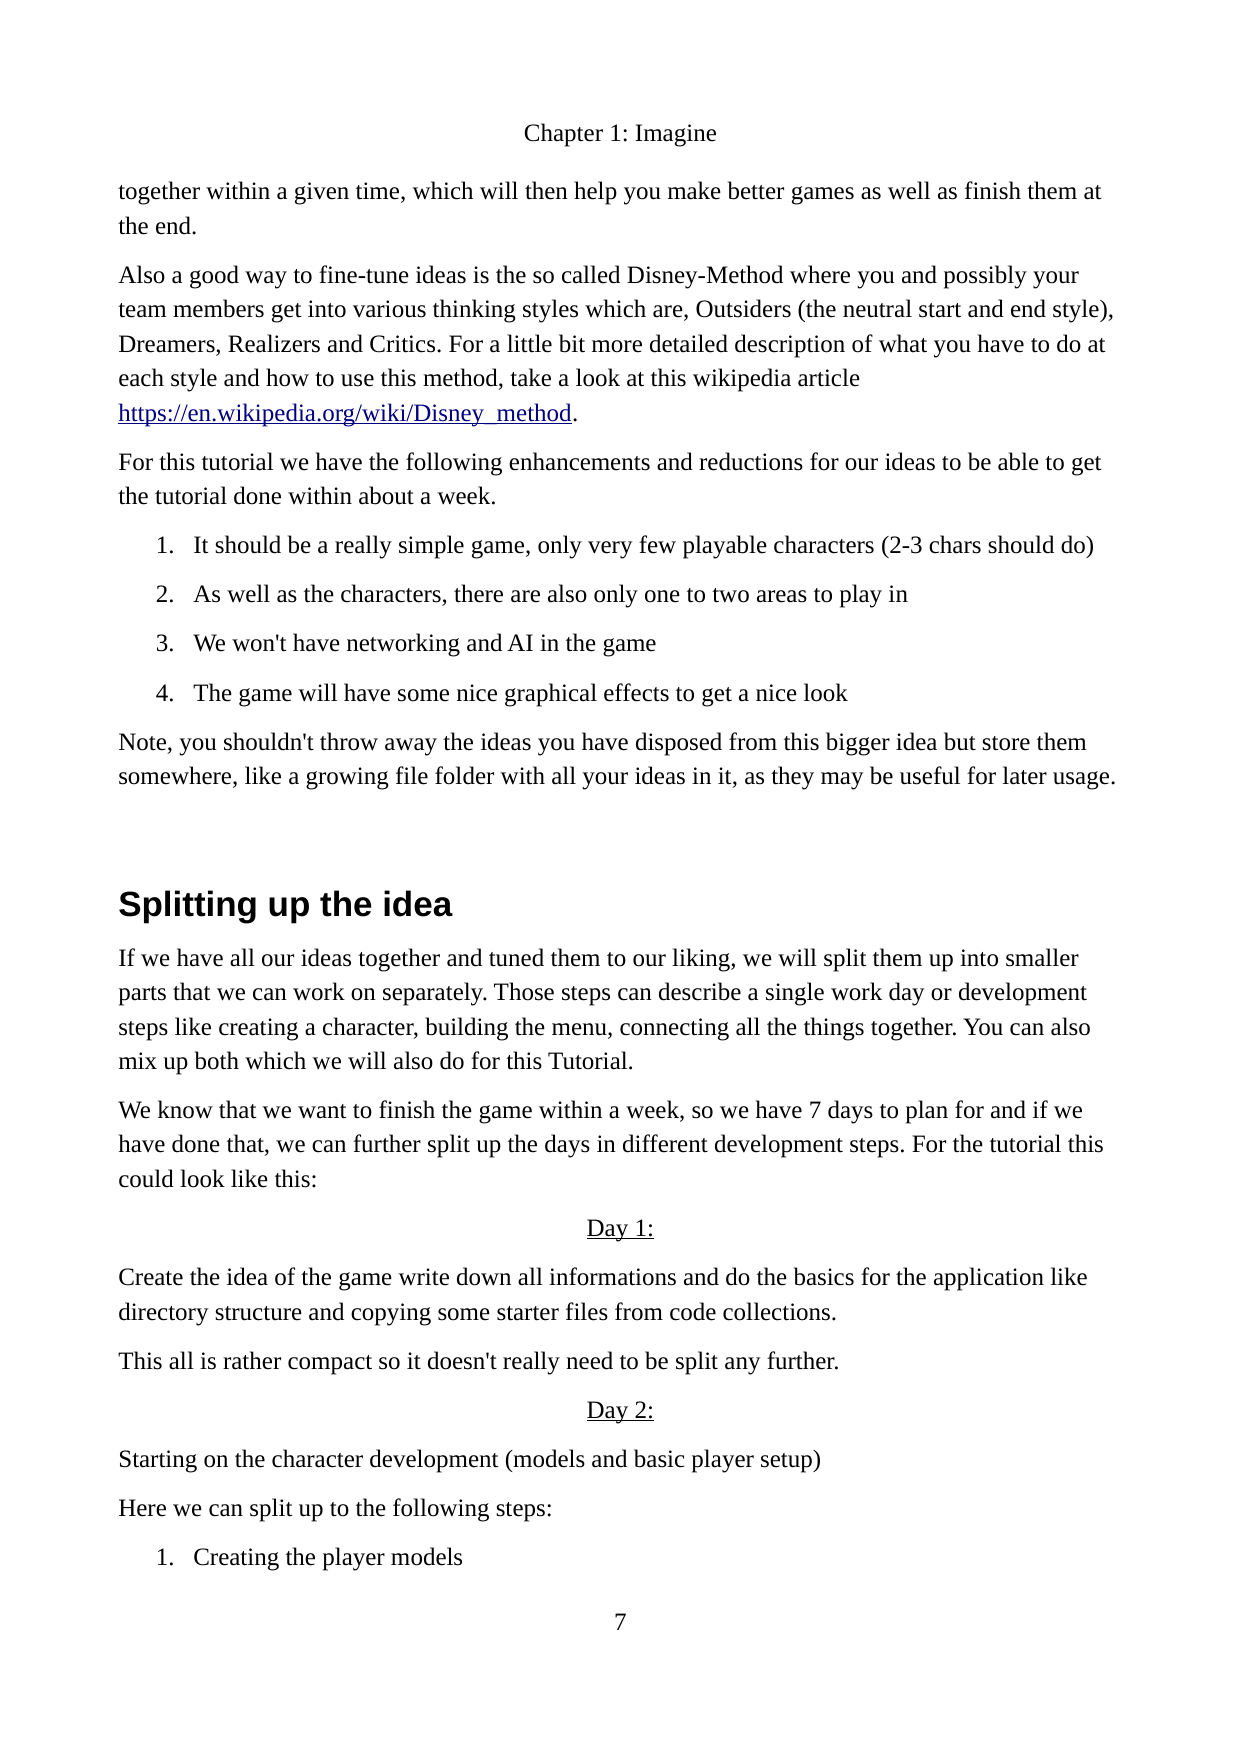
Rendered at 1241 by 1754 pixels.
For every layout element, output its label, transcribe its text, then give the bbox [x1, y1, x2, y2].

text together within a given time, which will then help you make better games as well as finish them at the end. [118, 176, 1122, 239]
list The game will have some nice graphical effects to get a nice look [156, 678, 1122, 706]
text Here we can split up to the following steps: [118, 1493, 1122, 1522]
text Starting on the character development (models and basic player setup) [118, 1444, 1122, 1473]
text For this tutorial we have the following enhancements and reductions for our ideas to be able to get the tutorial done within about a week. [118, 447, 1122, 510]
list Creating the player models [156, 1542, 1122, 1571]
list We won't have networking and AI in the game [156, 628, 1122, 657]
text Note, you shouldn't throw away the ideas you have disposed from this bigger idea but store them somewhere, like a growing file folder with all your ideas in it, as they may be useful for later usage. [118, 727, 1122, 790]
text Create the idea of the game write down all informations and do the basics for the application like directory structure and copying some starter files from code collections. [118, 1262, 1122, 1325]
text Day 2: [118, 1395, 1122, 1423]
list It should be a really simple game, only very few playable characters (2-3 chars should do) [156, 530, 1122, 559]
text Day 1: [118, 1213, 1122, 1242]
text We know that we want to finish the game within a week, so we have 7 days to plan for and if we have done that, we can further split up the days in different development steps. For the tutorial this could look like this: [118, 1095, 1122, 1193]
text This all is rather compact so it doesn't really need to be split any further. [118, 1346, 1122, 1374]
subtitle Splitting up the idea [118, 884, 1122, 924]
text Also a good way to fine-tune ideas is the so called Disney-Method where you and possibly your team members get into various thinking styles which are, Outsiders (the neutral start and end style), Dreamers, Realizers and Critics. For a little bit more detailed description of what you have to do at each style and how to use this method, take a look at this wikipedia article https://en.wikipedia.org/wiki/Disney_method. [118, 260, 1122, 427]
text If we have all our ideas together and tuned them to our liking, we will split them up into smaller parts that we can work on separately. Those steps can describe a single work day or development steps like creating a character, building the menu, connecting all the things together. You can also mix up both which we will also do for this Tutorial. [118, 943, 1122, 1075]
list As well as the characters, there are also only one to two areas to play in [156, 579, 1122, 608]
